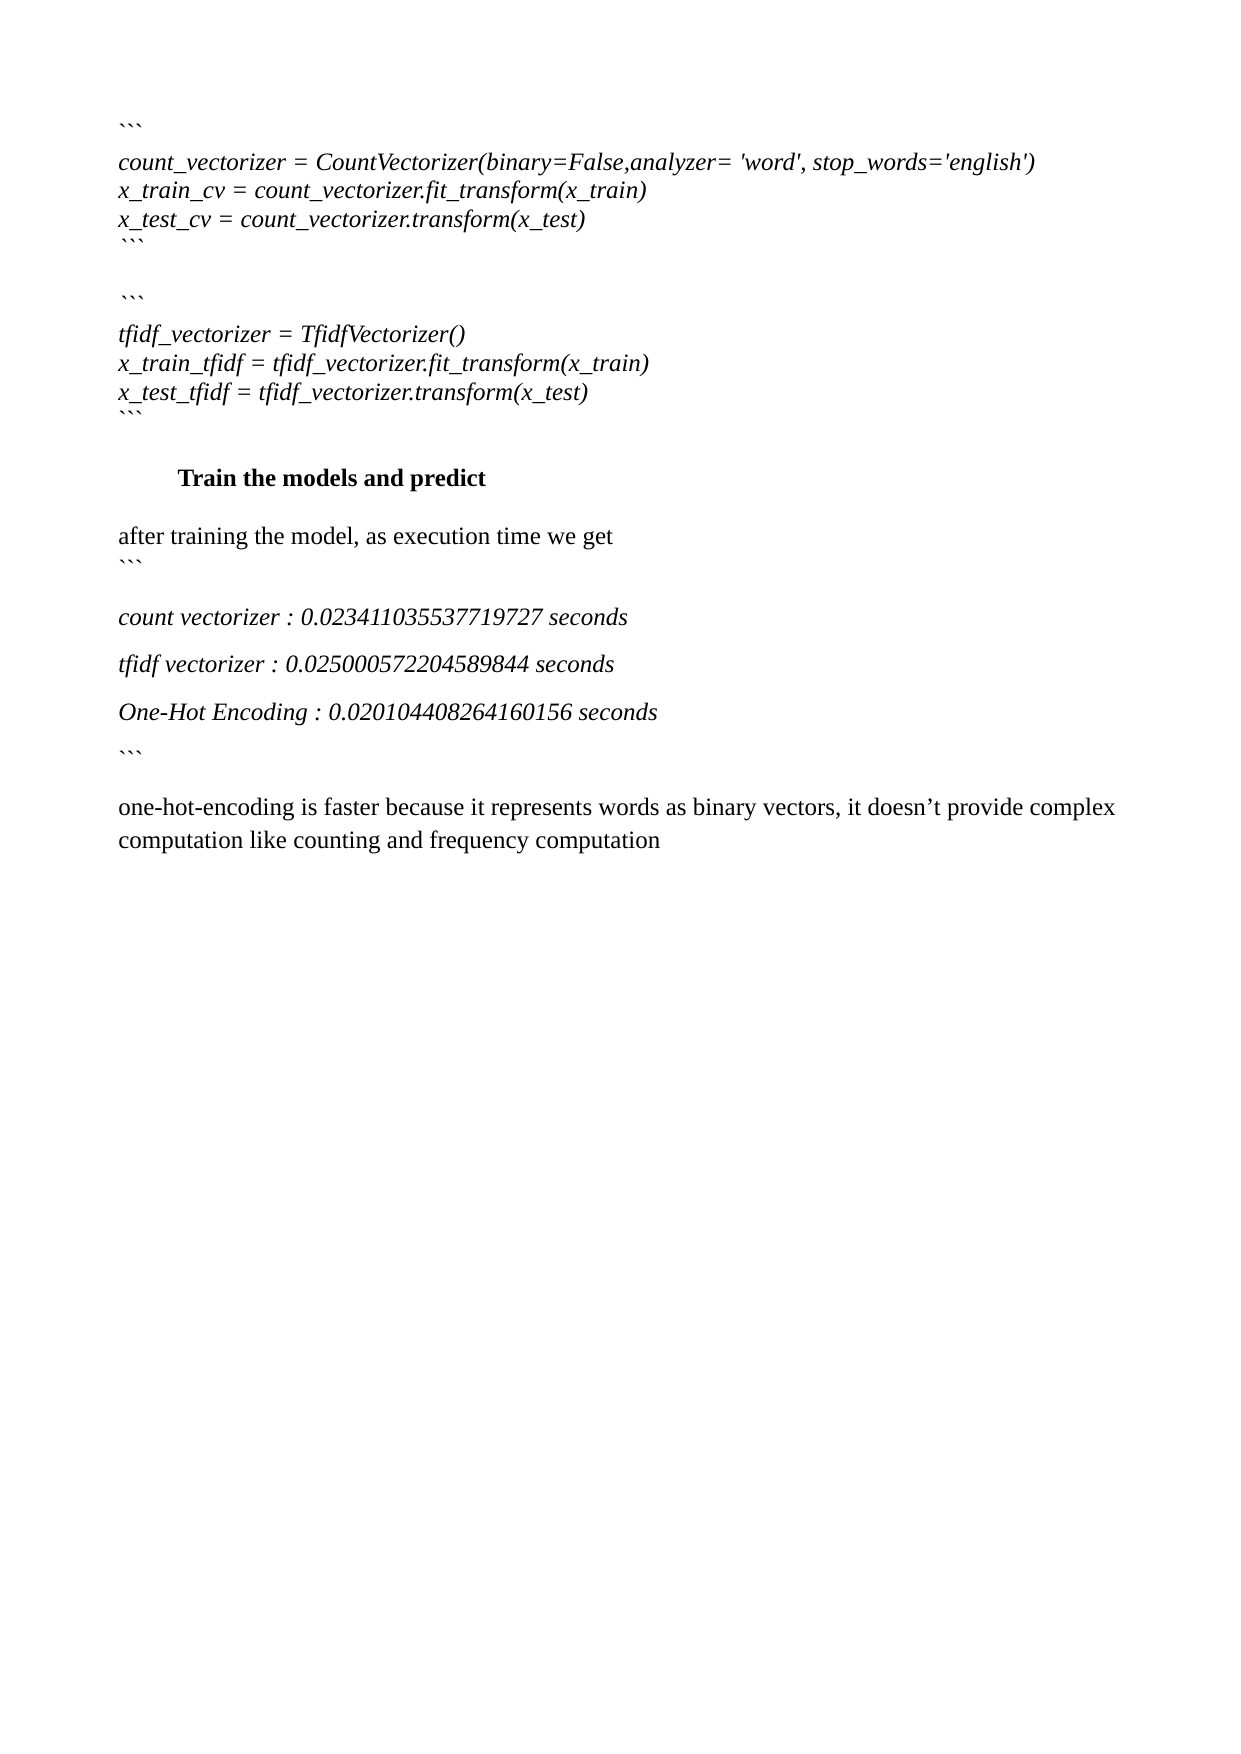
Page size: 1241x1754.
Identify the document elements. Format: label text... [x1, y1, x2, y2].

text Train the models and predict [177, 463, 1063, 492]
text ``` [118, 118, 1122, 147]
text x_test_cv = count_vectorizer.transform(x_test) [118, 204, 1122, 233]
text x_train_cv = count_vectorizer.fit_transform(x_train) [118, 176, 1122, 204]
text ``` [118, 745, 1122, 773]
text ``` [118, 406, 1122, 434]
text ``` [118, 291, 1122, 319]
text ``` [118, 233, 1122, 262]
text tfidf_vectorizer = TfidfVectorizer() [118, 319, 1122, 348]
text one-hot-encoding is faster because it represents words as binary vectors, it doesn’t provide complex computation like counting and frequency computation [118, 792, 1122, 854]
text count_vectorizer = CountVectorizer(binary=False,analyzer= 'word', stop_words='english') [118, 147, 1122, 176]
text x_test_tfidf = tfidf_vectorizer.transform(x_test) [118, 377, 1122, 406]
text after training the model, as execution time we get ``` [118, 521, 1122, 583]
text count vectorizer : 0.023411035537719727 seconds [118, 602, 1122, 631]
text One-Hot Encoding : 0.020104408264160156 seconds [118, 697, 1122, 726]
text x_train_tfidf = tfidf_vectorizer.fit_transform(x_train) [118, 348, 1122, 377]
text tfidf vectorizer : 0.025000572204589844 seconds [118, 649, 1122, 678]
